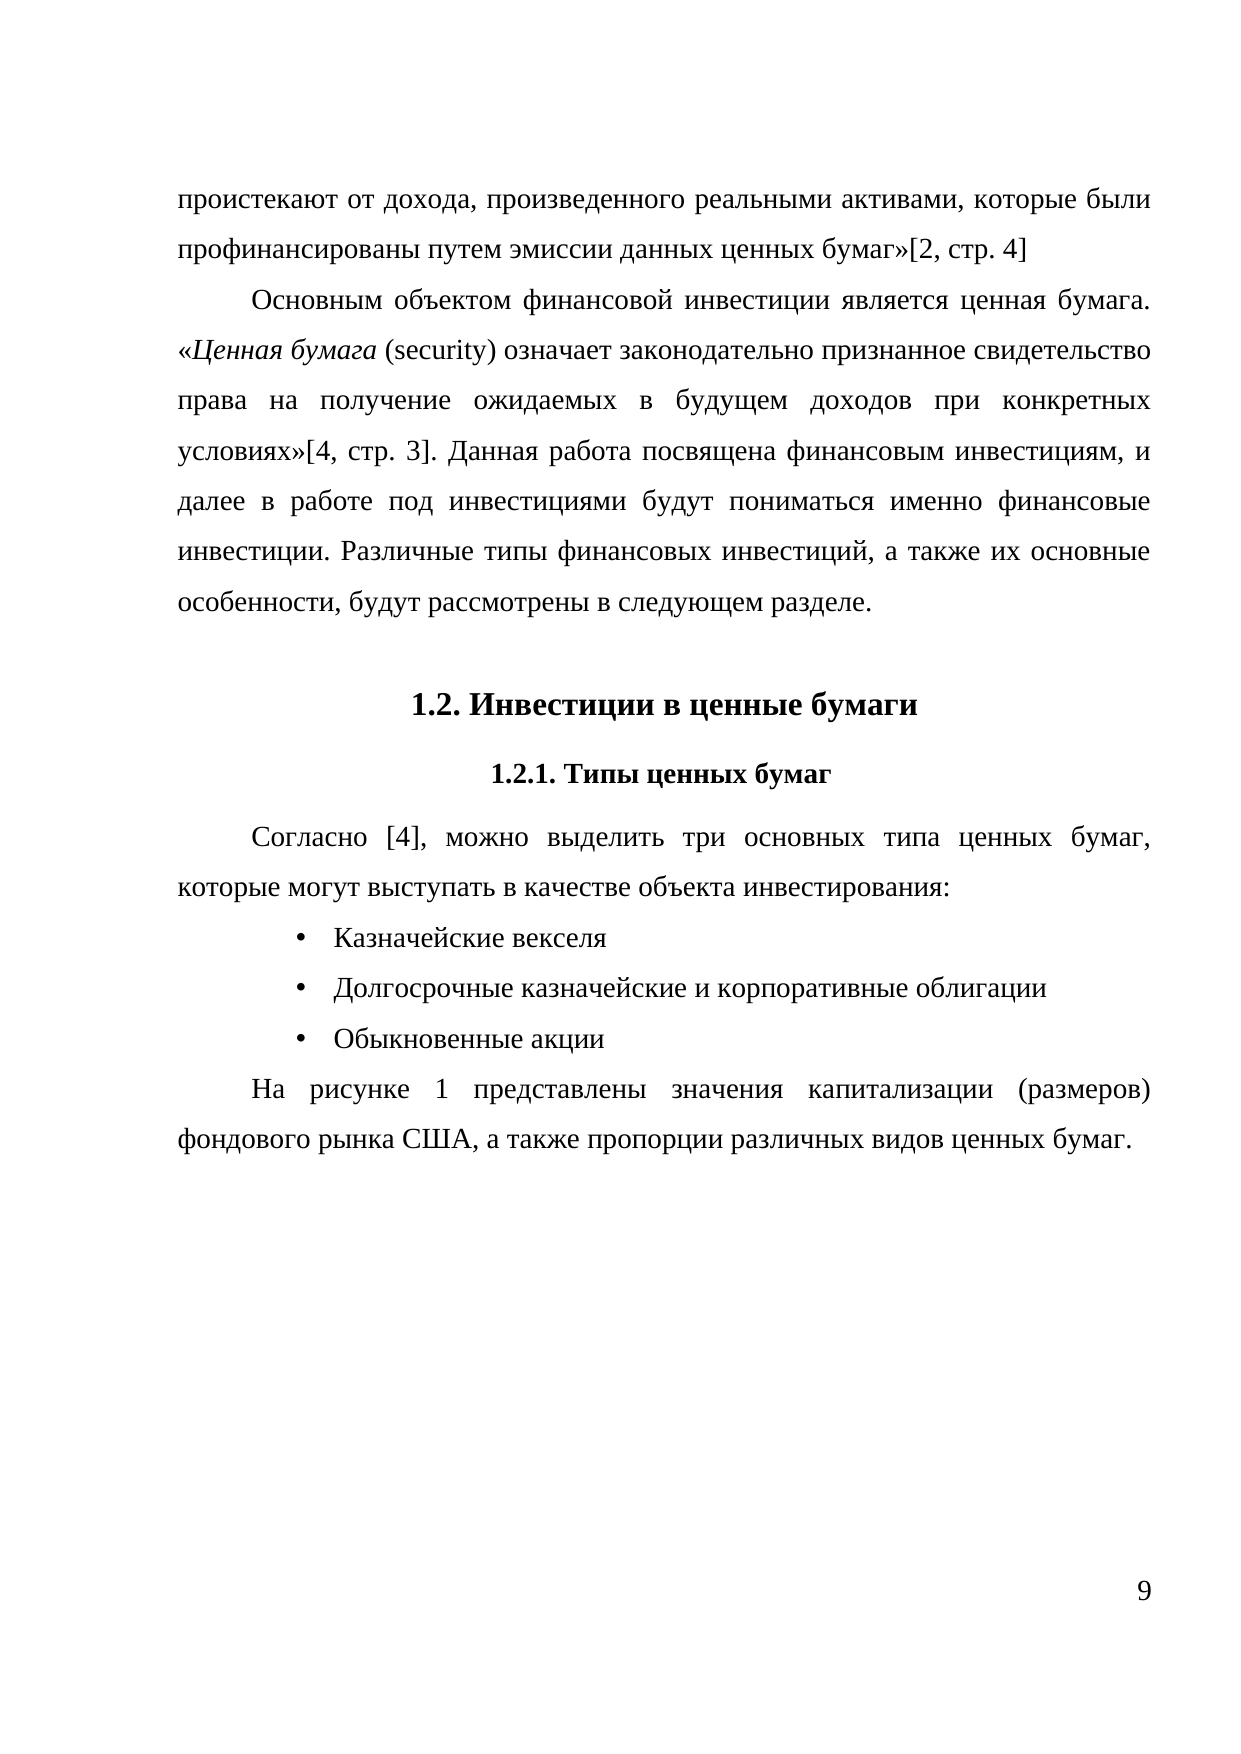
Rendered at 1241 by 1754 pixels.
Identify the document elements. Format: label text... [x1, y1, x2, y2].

text проистекают от дохода, произведенного реальными активами, которые были профинансированы путем эмиссии данных ценных бумаг»[2, стр. 4] [177, 181, 1152, 265]
list Обыкновенные акции [296, 1021, 1152, 1054]
list Казначейские векселя [296, 920, 1152, 953]
text На рисунке 1 представлены значения капитализации (размеров) фондового рынка США, а также пропорции различных видов ценных бумаг. [177, 1071, 1152, 1155]
text Согласно [4], можно выделить три основных типа ценных бумаг, которые могут выступать в качестве объекта инвестирования: [177, 819, 1152, 903]
text Основным объектом финансовой инвестиции является ценная бумага. «Ценная бумага (security) означает законодательно признанное свидетельство права на получение ожидаемых в будущем доходов при конкретных условиях»[4, стр. 3]. Данная работа посвящена финансовым инвестициям, и далее в работе под инвестициями будут пониматься именно финансовые инвестиции. Различные типы финансовых инвестиций, а также их основные особенности, будут рассмотрены в следующем разделе. [177, 282, 1152, 617]
list Долгосрочные казначейские и корпоративные облигации [296, 970, 1152, 1004]
subtitle 1.2.1. Типы ценных бумаг [177, 756, 1152, 790]
subtitle 1.2. Инвестиции в ценные бумаги [177, 684, 1152, 723]
